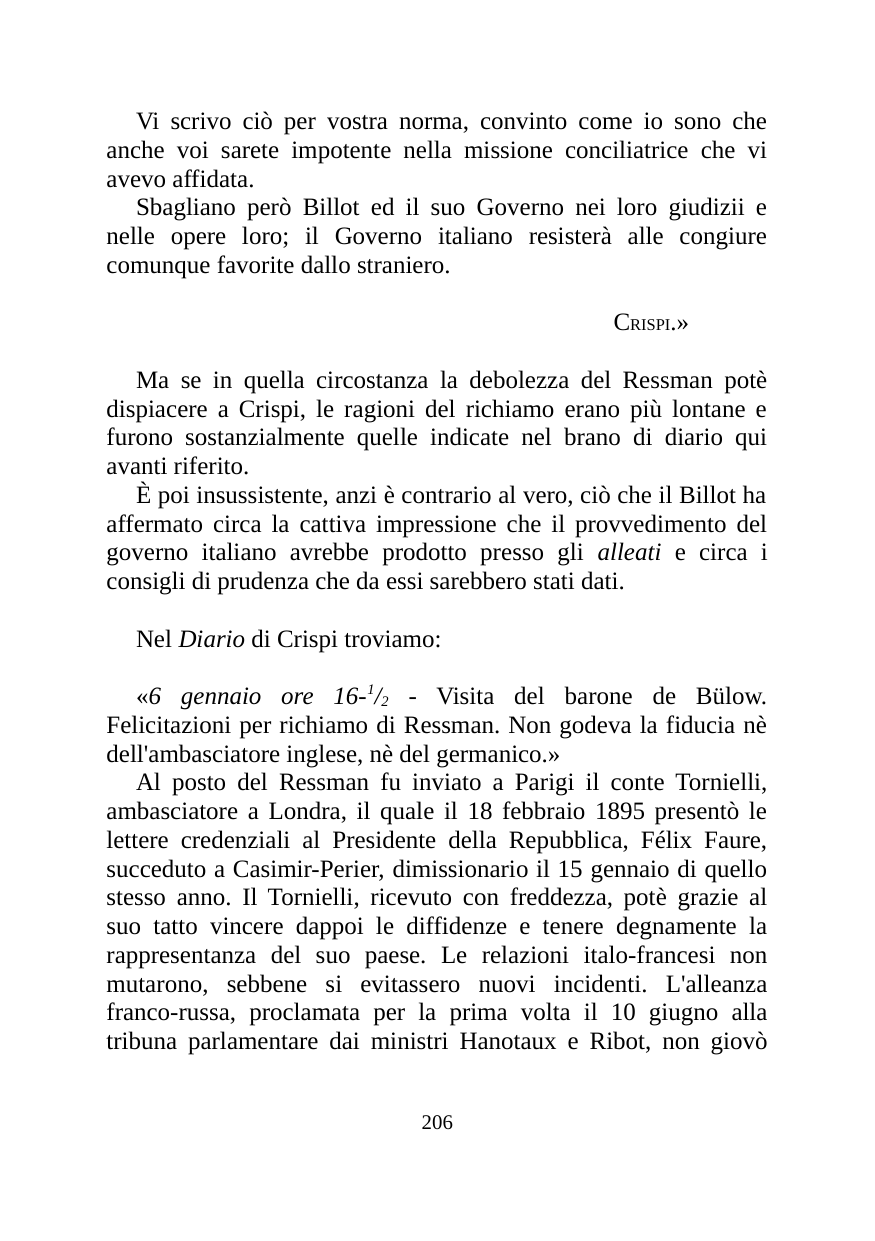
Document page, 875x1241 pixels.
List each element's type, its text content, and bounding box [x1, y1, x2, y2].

text Nel Diario di Crispi troviamo: [106, 624, 768, 652]
text Sbagliano però Billot ed il suo Governo nei loro giudizii e nelle opere loro; il Governo italiano resisterà alle congiure comunque favorite dallo straniero. [106, 192, 768, 279]
text Al posto del Ressman fu inviato a Parigi il conte Tornielli, ambasciatore a Londra, il quale il 18 febbraio 1895 presentò le lettere credenziali al Presidente della Repubblica, Félix Faure, succeduto a Casimir-Perier, dimissionario il 15 gennaio di quello stesso anno. Il Tornielli, ricevuto con freddezza, potè grazie al suo tatto vincere dappoi le diffidenze e tenere degnamente la rappresentanza del suo paese. Le relazioni italo-francesi non mutarono, sebbene si evitassero nuovi incidenti. L'alleanza franco-russa, proclamata per la prima volta il 10 giugno alla tribuna parlamentare dai ministri Hanotaux e Ribot, non giovò [106, 767, 768, 1055]
text È poi insussistente, anzi è contrario al vero, ciò che il Billot ha affermato circa la cattiva impressione che il provvedimento del governo italiano avrebbe prodotto presso gli alleati e circa i consigli di prudenza che da essi sarebbero stati dati. [106, 480, 768, 595]
text Ma se in quella circostanza la debolezza del Ressman potè dispiacere a Crispi, le ragioni del richiamo erano più lontane e furono sostanzialmente quelle indicate nel brano di diario qui avanti riferito. [106, 365, 768, 480]
text Crispi.» [534, 307, 768, 336]
text «6 gennaio ore 16-1/2 - Visita del barone de Bülow. Felicitazioni per richiamo di Ressman. Non godeva la fiducia nè dell'ambasciatore inglese, nè del germanico.» [106, 681, 768, 767]
text Vi scrivo ciò per vostra norma, convinto come io sono che anche voi sarete impotente nella missione conciliatrice che vi avevo affidata. [106, 106, 768, 192]
